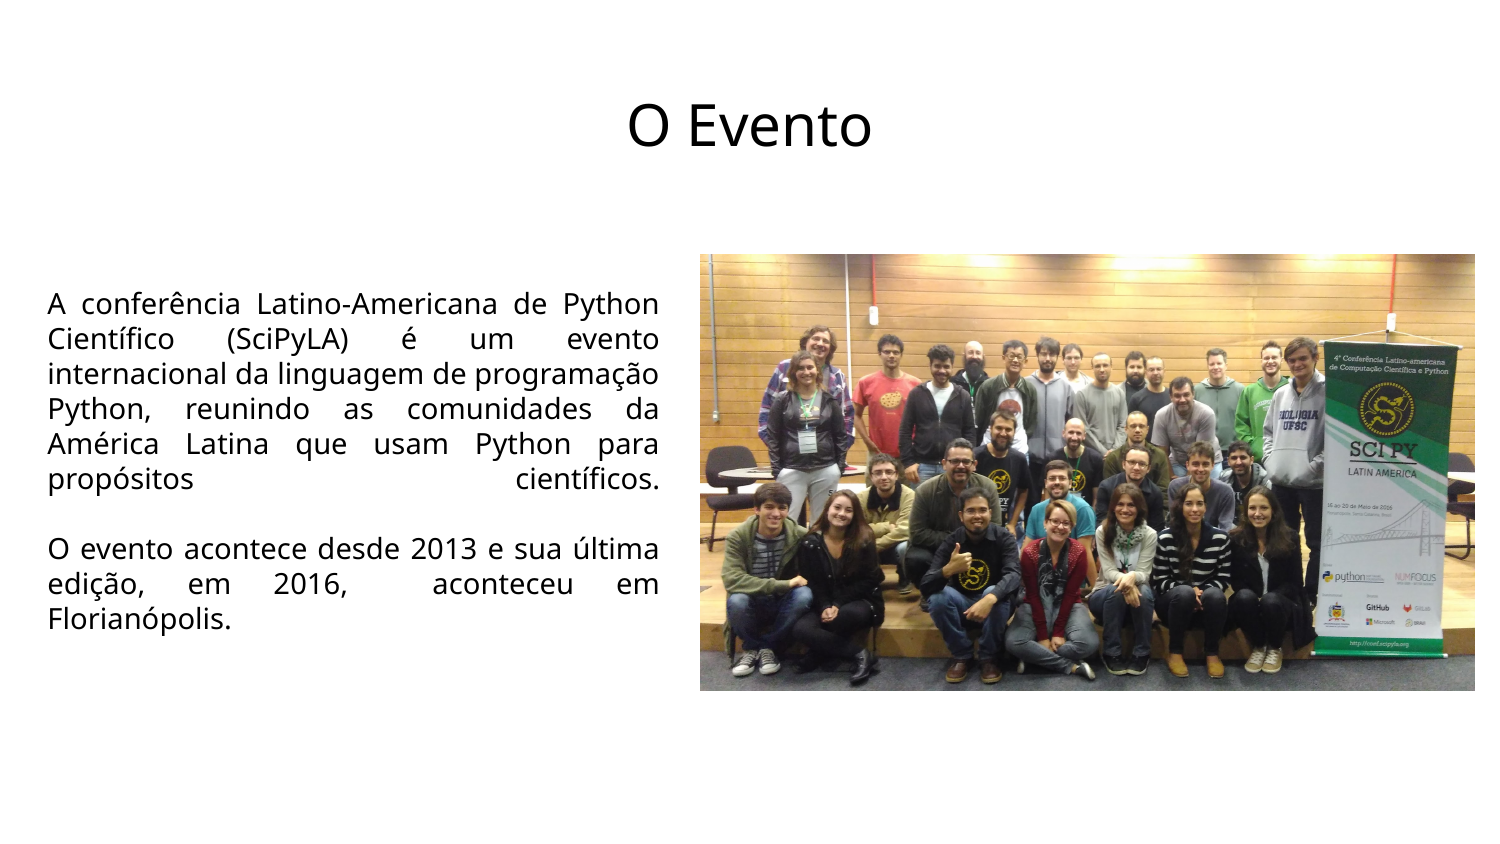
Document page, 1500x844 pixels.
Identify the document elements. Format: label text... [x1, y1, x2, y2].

title O Evento [51, 72, 1449, 167]
list A conferência Latino-Americana de Python Científico (SciPyLA) é um evento internacional da linguagem de programação Python, reunindo as comunidades da América Latina que usam Python para propósitos científicos. O evento acontece desde 2013 e sua última edição, em 2016, aconteceu em Florianópolis. [32, 270, 676, 631]
picture [700, 254, 1475, 691]
